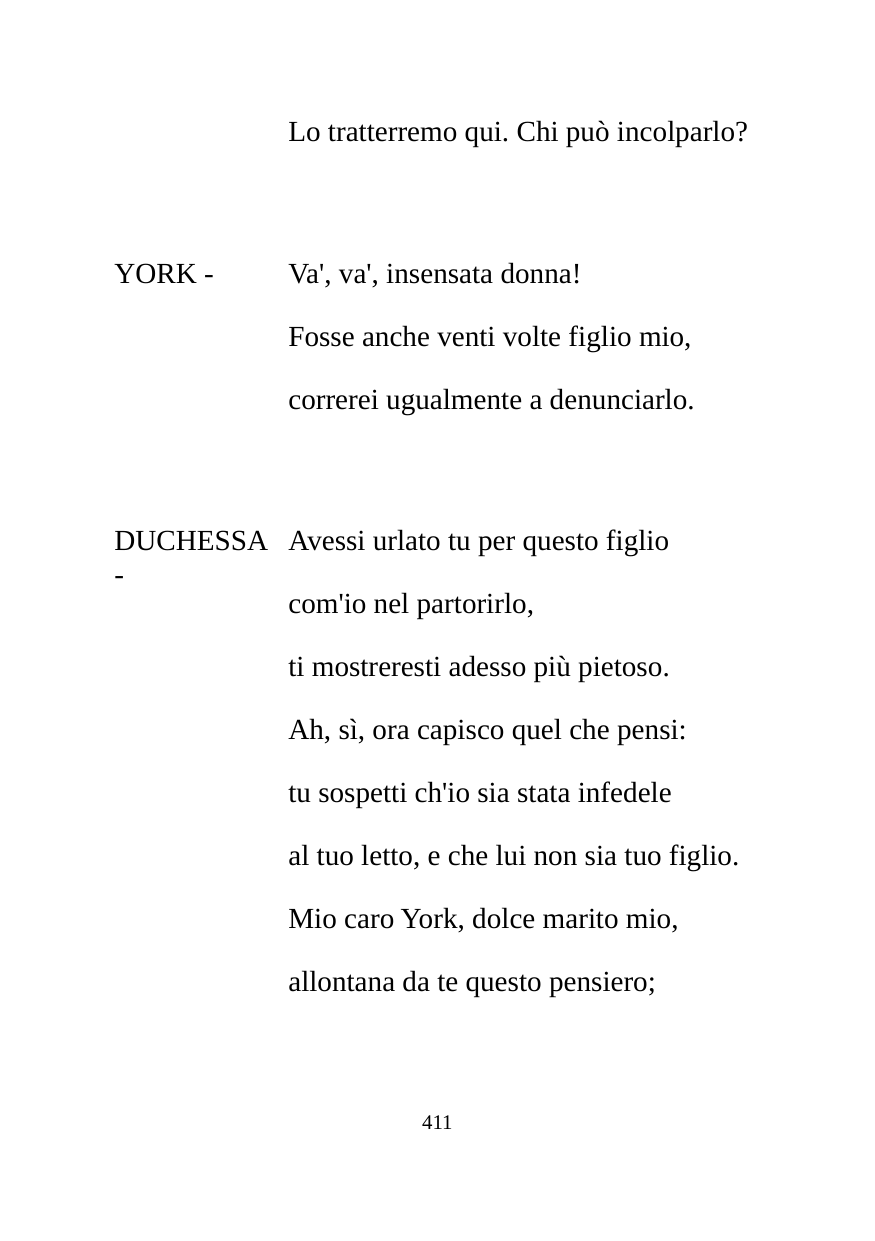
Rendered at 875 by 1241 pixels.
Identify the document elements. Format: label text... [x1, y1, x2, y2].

table_cell YORK - [106, 248, 280, 516]
table_cell Avessi urlato tu per questo figlio com'io nel partorirlo, ti mostreresti adesso più pietoso. Ah, sì, ora capisco quel che pensi: tu sospetti ch'io sia stata infedele al tuo letto, e che lui non sia tuo figlio. Mio caro York, dolce marito mio, allontana da te questo pensiero; [280, 516, 768, 1035]
table_cell Va', va', insensata donna! Fosse anche venti volte figlio mio, correrei ugualmente a denunciarlo. [280, 248, 768, 516]
table_cell Lo tratterremo qui. Chi può incolparlo? [280, 106, 768, 248]
table_cell [106, 106, 280, 248]
table_cell DUCHESSA - [106, 516, 280, 1035]
